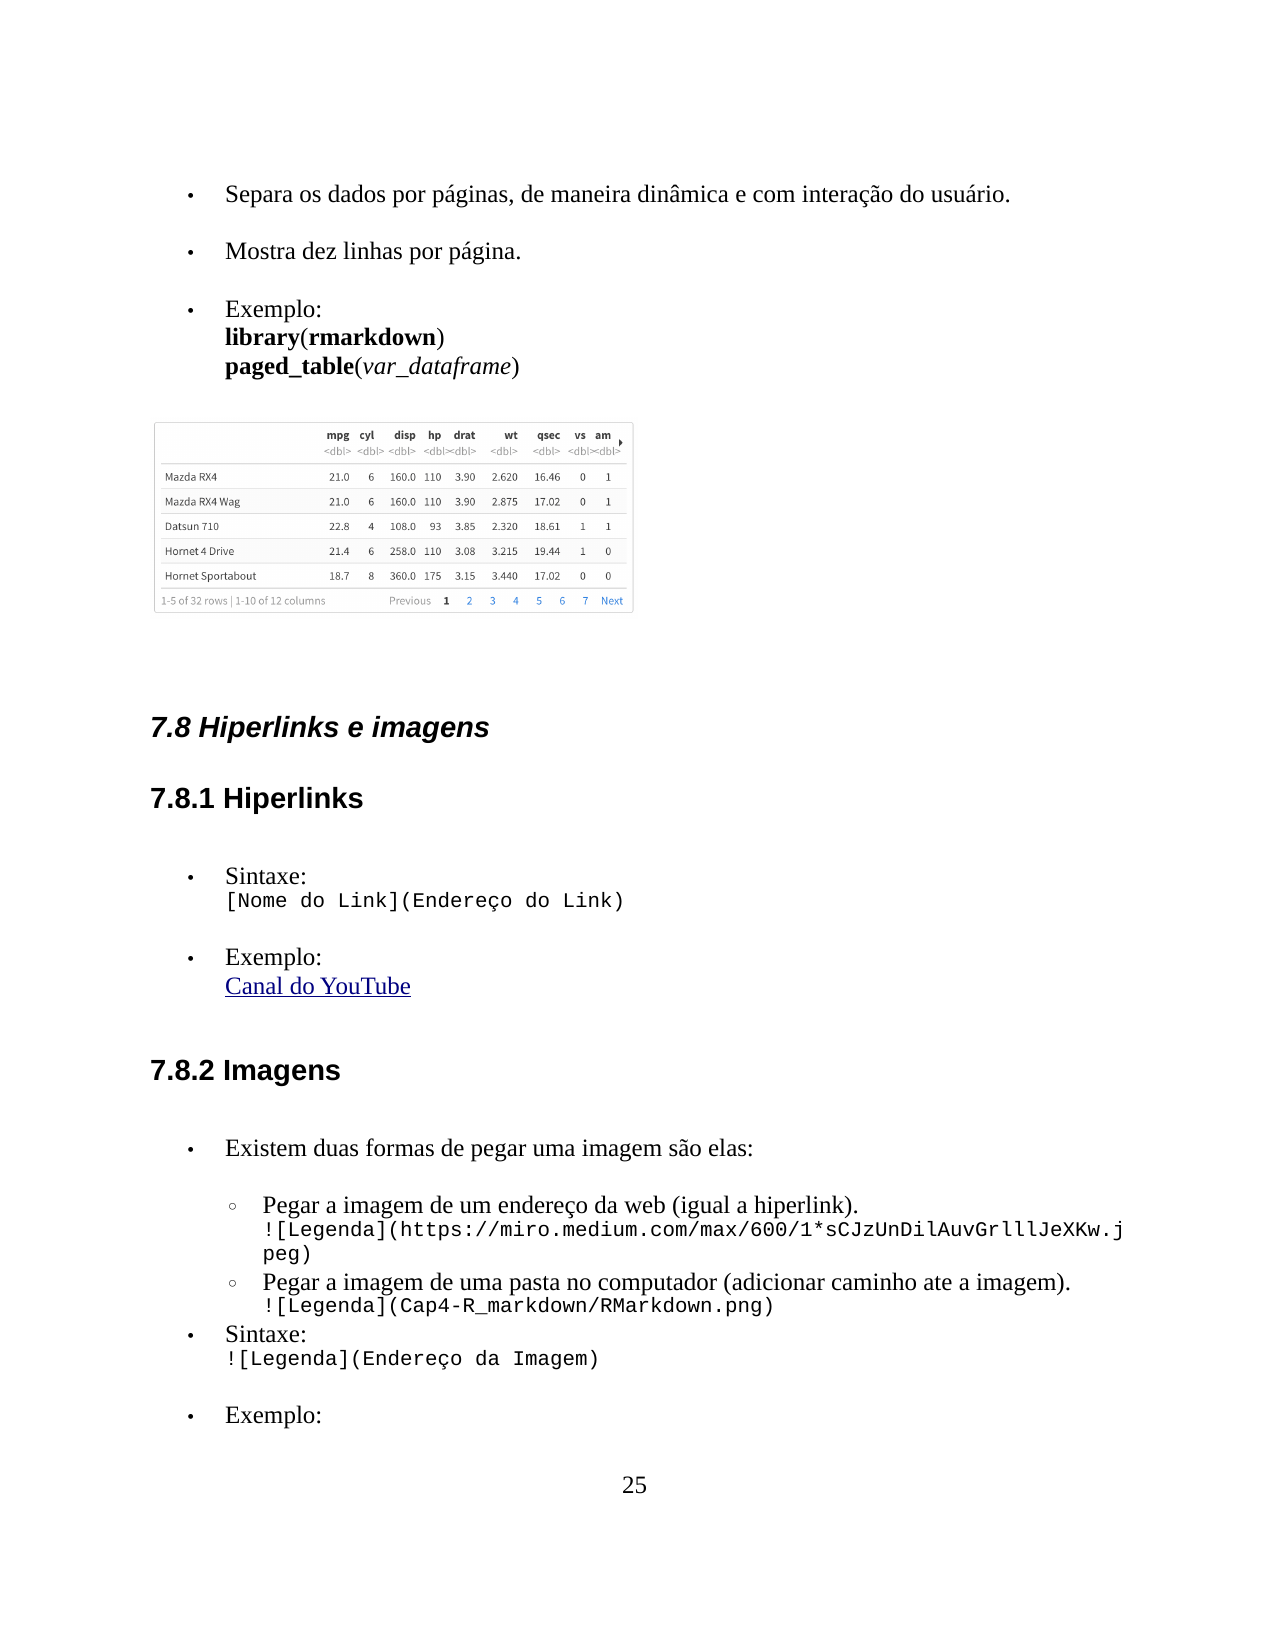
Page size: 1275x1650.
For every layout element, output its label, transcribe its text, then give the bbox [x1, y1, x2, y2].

list Exemplo: library(rmarkdown) paged_table(var_dataframe) [187, 294, 1125, 409]
list Pegar a imagem de um endereço da web (igual a hiperlink). ![Legenda](https://miro.medium.com/max/600/1*sCJzUnDilAuvGrlllJeXKw.jpeg) [225, 1191, 1125, 1267]
list Separa os dados por páginas, de maneira dinâmica e com interação do usuário. [187, 179, 1125, 236]
list Pegar a imagem de uma pasta no computador (adicionar caminho ate a imagem). ![Legenda](Cap4-R_markdown/RMarkdown.png) [225, 1267, 1125, 1319]
subtitle 7.8.2 Imagens [150, 1053, 1125, 1121]
subtitle 7.8.1 Hiperlinks [150, 781, 1125, 848]
list Exemplo: Canal do YouTube [187, 942, 1125, 1028]
subtitle 7.8 Hiperlinks e imagens [150, 710, 1125, 744]
list Mostra dez linhas por página. [187, 236, 1125, 294]
list [187, 150, 1125, 179]
list Exemplo: [187, 1400, 1125, 1429]
list Sintaxe: ![Legenda](Endereço da Imagem) [187, 1319, 1125, 1400]
picture [150, 417, 638, 619]
list Sintaxe: [Nome do Link](Endereço do Link) [187, 861, 1125, 942]
list Existem duas formas de pegar uma imagem são elas: [187, 1133, 1125, 1191]
